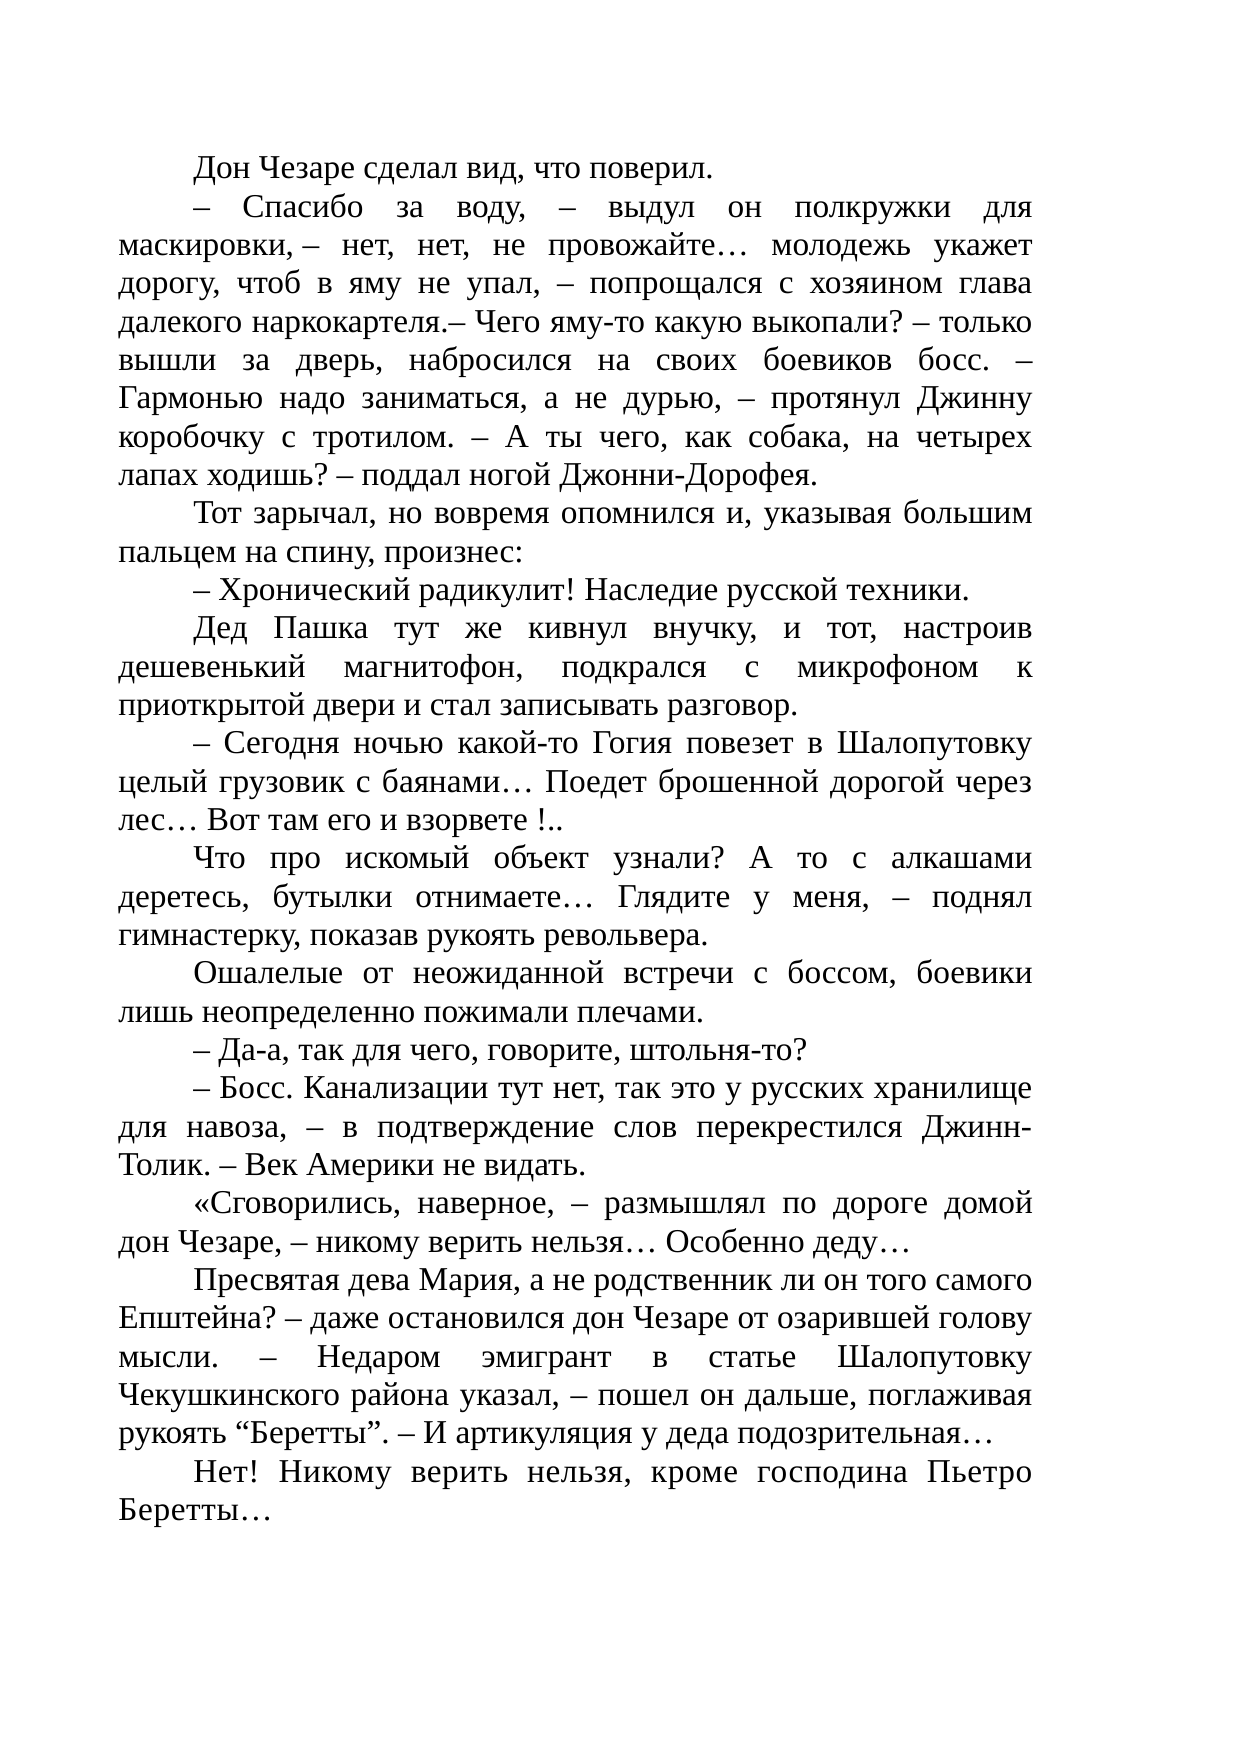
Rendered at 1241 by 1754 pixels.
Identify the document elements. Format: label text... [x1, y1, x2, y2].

subtitle Дед Пашка тут же кивнул внучку, и тот, настроив дешевенький магнитофон, подкрался с микрофоном к приоткрытой двери и стал записывать разговор. [118, 608, 1033, 723]
subtitle – Босс. Канализации тут нет, так это у русских хранилище для навоза, – в подтверждение слов перекрестился Джинн-Толик. – Век Америки не видать. [118, 1068, 1033, 1183]
subtitle – Да-а, так для чего, говорите, штольня-то? [118, 1029, 1033, 1068]
subtitle Дон Чезаре сделал вид, что поверил. [118, 148, 1033, 186]
subtitle «Сговорились, наверное, – размышлял по дороге домой дон Чезаре, – никому верить нельзя… Особенно деду… [118, 1183, 1033, 1259]
subtitle Пресвятая дева Мария, а не родственник ли он того самого Епштейна? – даже остановился дон Чезаре от озарившей голову мысли. – Недаром эмигрант в статье Шалопутовку Чекушкинского района указал, – пошел он дальше, поглаживая рукоять “Беретты”. – И артикуляция у деда подозрительная… [118, 1259, 1033, 1451]
subtitle Ошалелые от неожиданной встречи с боссом, боевики лишь неопределенно пожимали плечами. [118, 953, 1033, 1029]
subtitle Что про искомый объект узнали? А то с алкашами деретесь, бутылки отнимаете… Глядите у меня, – поднял гимнастерку, показав рукоять револьвера. [118, 838, 1033, 953]
subtitle – Спасибо за воду, – выдул он полкружки для маскировки, – нет, нет, не провожайте… молодежь укажет дорогу, чтоб в яму не упал, – попрощался с хозяином глава далекого наркокартеля.– Чего яму-то какую выкопали? – только вышли за дверь, набросился на своих боевиков босс. – Гармонью надо заниматься, а не дурью, – протянул Джинну коробочку с тротилом. – А ты чего, как собака, на четырех лапах ходишь? – поддал ногой Джонни-Дорофея. [118, 186, 1033, 493]
subtitle – Хронический радикулит! Наследие русской техники. [118, 569, 1033, 608]
subtitle Тот зарычал, но вовремя опомнился и, указывая большим пальцем на спину, произнес: [118, 493, 1033, 569]
subtitle Нет! Никому верить нельзя, кроме господина Пьетро Беретты… [118, 1451, 1033, 1528]
subtitle – Сегодня ночью какой-то Гогия повезет в Шалопутовку целый грузовик с баянами… Поедет брошенной дорогой через лес… Вот там его и взорвете !.. [118, 723, 1033, 838]
